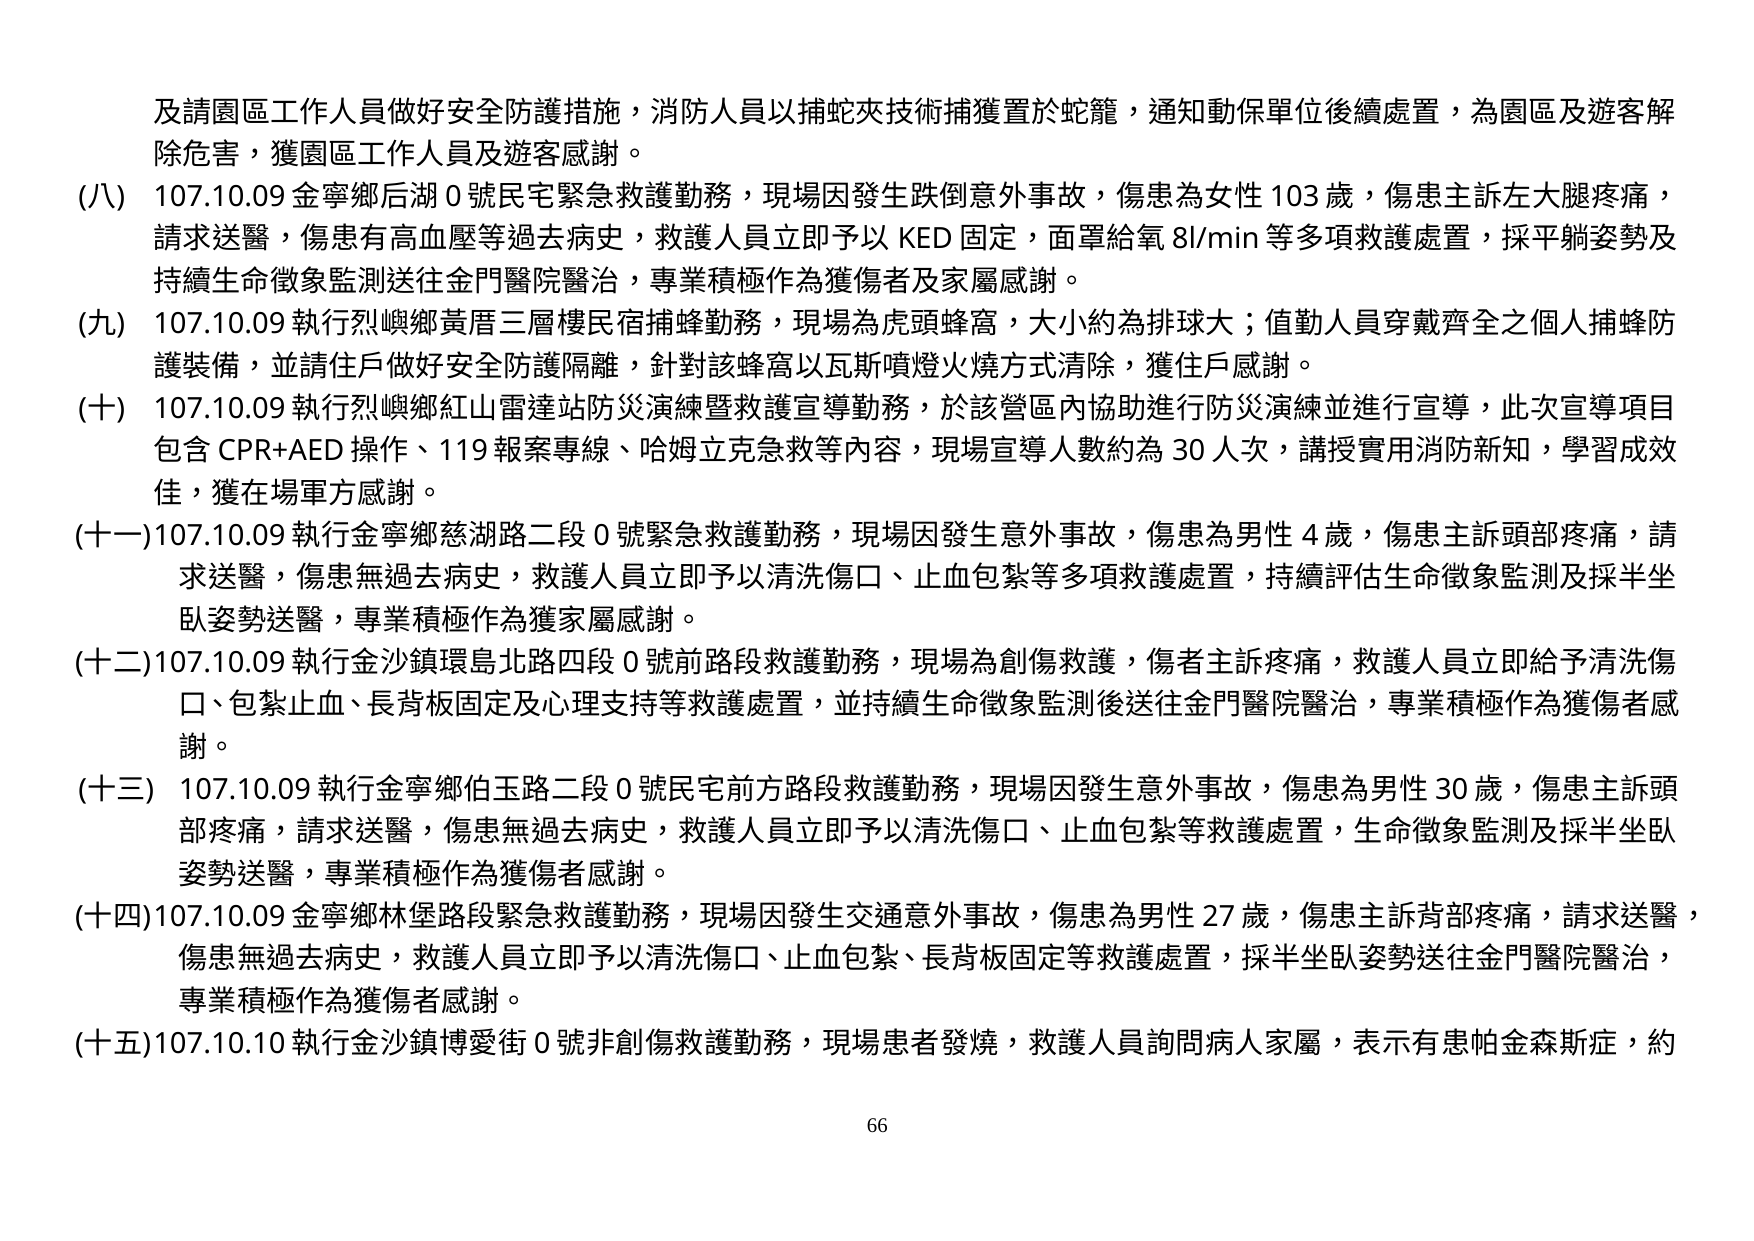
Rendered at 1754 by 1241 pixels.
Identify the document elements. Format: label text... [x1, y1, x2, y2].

list 107.10.09執行金寧鄉伯玉路二段0號民宅前方路段救護勤務，現場因發生意外事故，傷患為男性30歲，傷患主訴頭部疼痛，請求送醫，傷患無過去病史，救護人員立即予以清洗傷口、止血包紮等救護處置，生命徵象監測及採半坐臥姿勢送醫，專業積極作為獲傷者感謝。 [78, 766, 1679, 892]
list 及請園區工作人員做好安全防護措施，消防人員以捕蛇夾技術捕獲置於蛇籠，通知動保單位後續處置，為園區及遊客解除危害，獲園區工作人員及遊客感謝。 [78, 88, 1679, 173]
list 107.10.09執行金沙鎮環島北路四段0號前路段救護勤務，現場為創傷救護，傷者主訴疼痛，救護人員立即給予清洗傷口、包紮止血、長背板固定及心理支持等救護處置，並持續生命徵象監測後送往金門醫院醫治，專業積極作為獲傷者感謝。 [75, 638, 1679, 766]
list 107.10.09金寧鄉后湖0號民宅緊急救護勤務，現場因發生跌倒意外事故，傷患為女性103歲，傷患主訴左大腿疼痛，請求送醫，傷患有高血壓等過去病史，救護人員立即予以KED固定，面罩給氧8l/min等多項救護處置，採平躺姿勢及持續生命徵象監測送往金門醫院醫治，專業積極作為獲傷者及家屬感謝。 [78, 173, 1679, 300]
list 107.10.09執行烈嶼鄉紅山雷達站防災演練暨救護宣導勤務，於該營區內協助進行防災演練並進行宣導，此次宣導項目包含CPR+AED操作、119報案專線、哈姆立克急救等內容，現場宣導人數約為30人次，講授實用消防新知，學習成效佳，獲在場軍方感謝。 [78, 384, 1679, 512]
list 107.10.09金寧鄉林堡路段緊急救護勤務，現場因發生交通意外事故，傷患為男性27歲，傷患主訴背部疼痛，請求送醫，傷患無過去病史，救護人員立即予以清洗傷口、止血包紮、長背板固定等救護處置，採半坐臥姿勢送往金門醫院醫治，專業積極作為獲傷者感謝。 [75, 892, 1679, 1019]
list 107.10.10執行金沙鎮博愛街0號非創傷救護勤務，現場患者發燒，救護人員詢問病人家屬，表示有患帕金森斯症，約 [75, 1019, 1679, 1062]
list 107.10.09執行金寧鄉慈湖路二段0號緊急救護勤務，現場因發生意外事故，傷患為男性4歲，傷患主訴頭部疼痛，請求送醫，傷患無過去病史，救護人員立即予以清洗傷口、止血包紮等多項救護處置，持續評估生命徵象監測及採半坐臥姿勢送醫，專業積極作為獲家屬感謝。 [75, 512, 1679, 638]
list 107.10.09執行烈嶼鄉黃厝三層樓民宿捕蜂勤務，現場為虎頭蜂窩，大小約為排球大；值勤人員穿戴齊全之個人捕蜂防護裝備，並請住戶做好安全防護隔離，針對該蜂窩以瓦斯噴燈火燒方式清除，獲住戶感謝。 [78, 300, 1679, 384]
